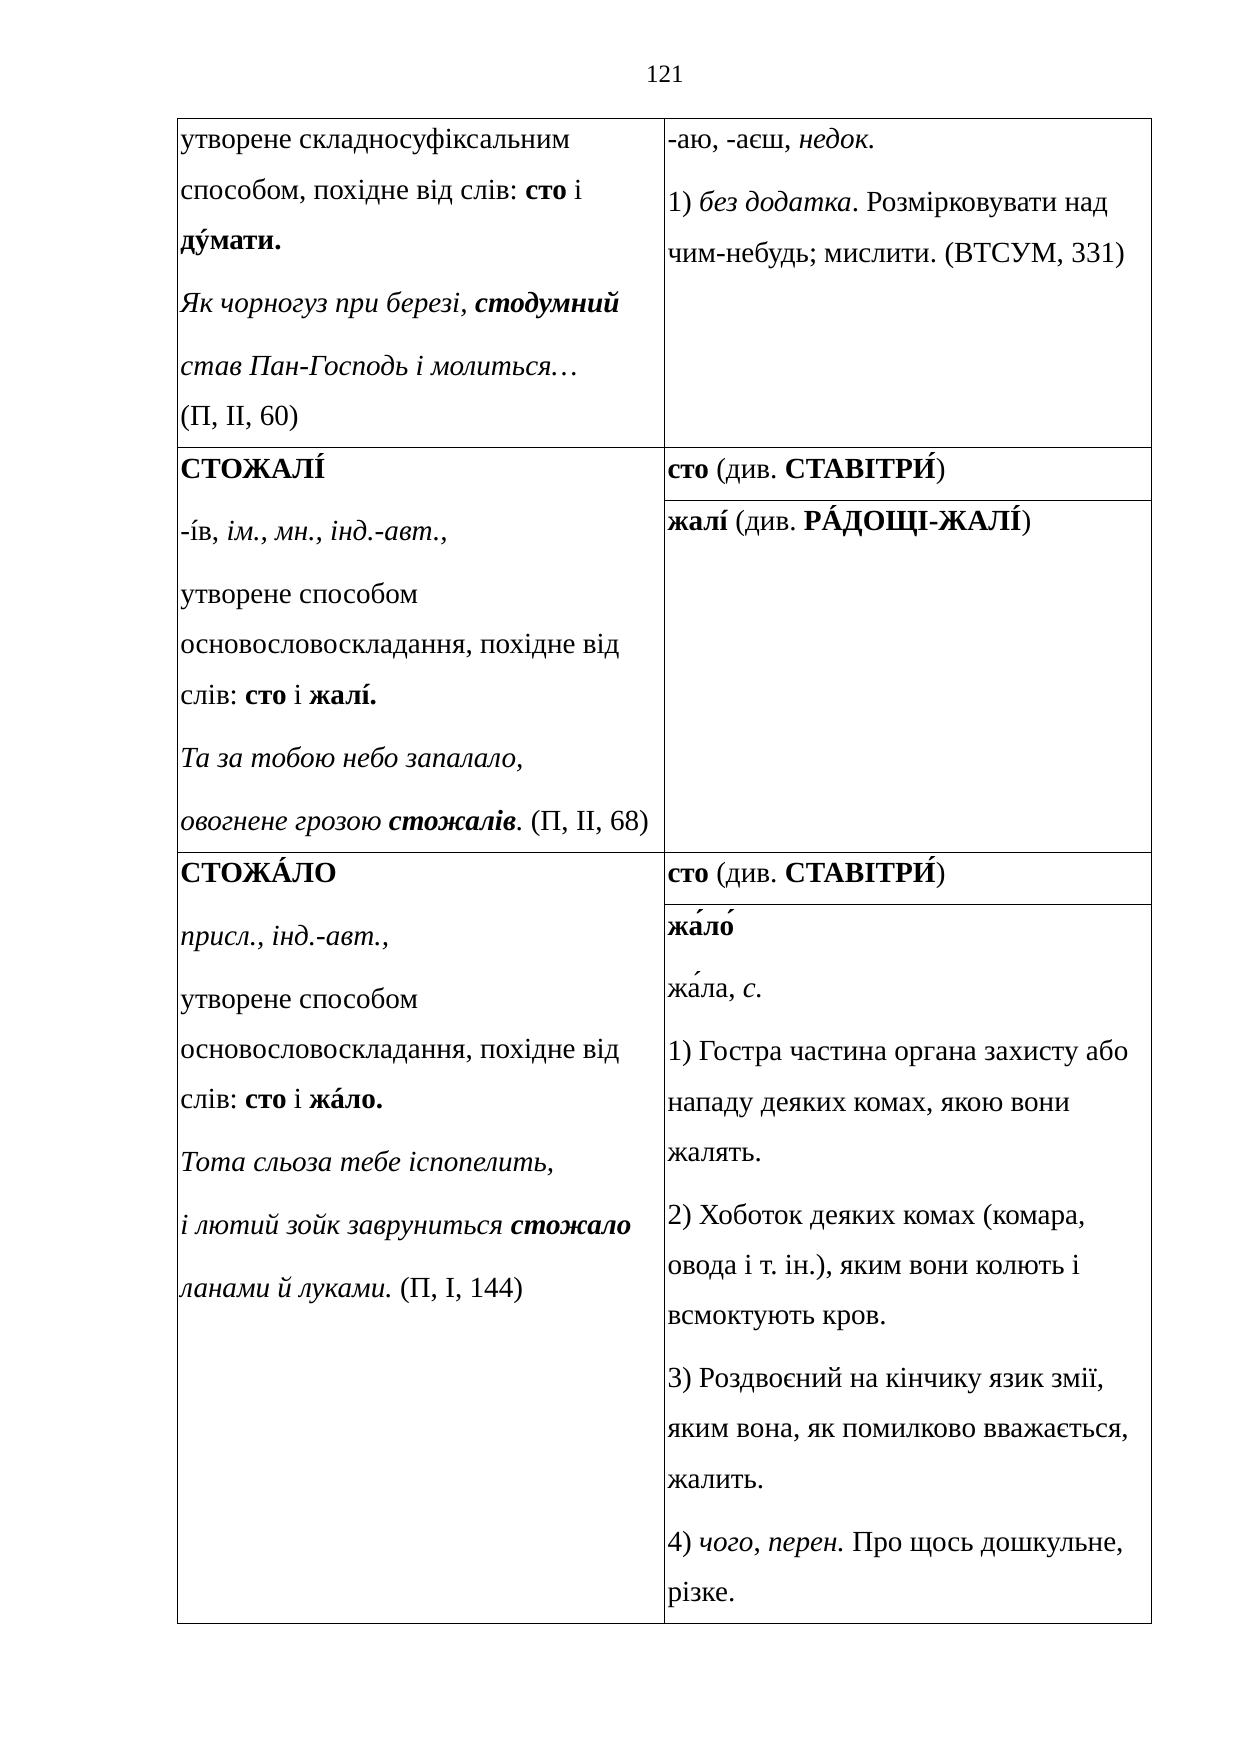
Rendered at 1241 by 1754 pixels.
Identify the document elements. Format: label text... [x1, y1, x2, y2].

table_cell -аю, -аєш, недок. 1) без додатка. Розмірковувати над чим-небудь; мислити. (ВТСУМ, 331) [665, 119, 1151, 447]
table_cell СТОЖÁЛО присл., інд.-авт., утворене способом основословоскладання, похідне від слів: сто і жáло. Тота сльоза тебе іспопелить, і лютий зойк завруниться стожало ланами й луками. (П, І, 144) [178, 853, 664, 1623]
table_cell сто (див. СТАВІТРИ́) [665, 448, 1151, 500]
table_cell утворене складносуфіксальним способом, похідне від слів: сто і дýмати. Як чорногуз при березі, стодумний став Пан-Господь і молиться…(П, ІІ, 60) [178, 119, 664, 447]
table_cell жалí (див. РÁДОЩІ-ЖАЛÍ) [665, 501, 1151, 852]
table_cell СТОЖАЛÍ -íв, ім., мн., інд.-авт., утворене способом основословоскладання, похідне від слів: сто і жалí. Та за тобою небо запалало, овогнене грозою стожалів. (П, ІІ, 68) [178, 448, 664, 852]
table_cell жа́ло́ жа́ла, с. 1) Гостра частина органа захисту або нападу деяких комах, якою вони жалять. 2) Хоботок деяких комах (комара, овода і т. ін.), яким вони колють і всмоктують кров. 3) Роздвоєний на кінчику язик змії, яким вона, як помилково вважається, жалить. 4) чого, перен. Про щось дошкульне, різке. [665, 905, 1151, 1623]
table_cell сто (див. СТАВІТРИ́) [665, 853, 1151, 904]
